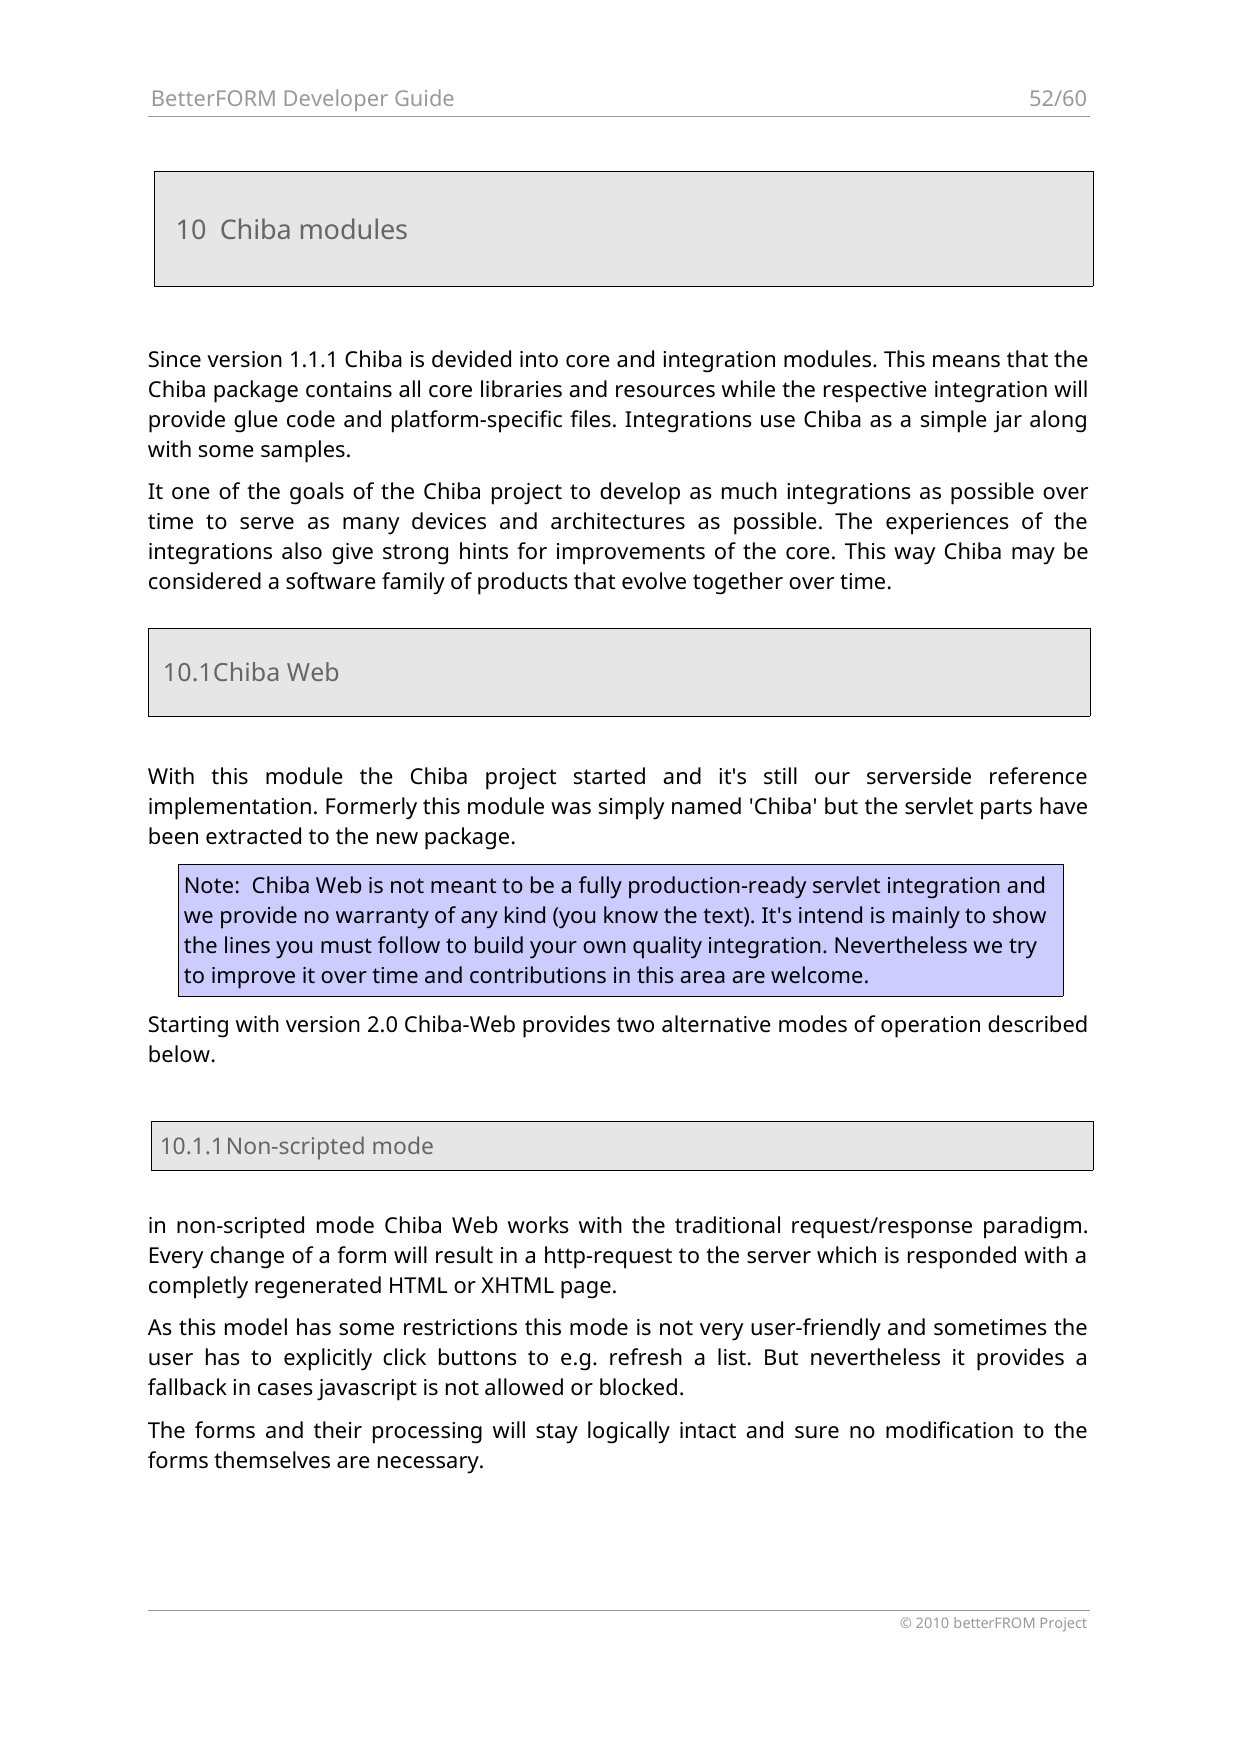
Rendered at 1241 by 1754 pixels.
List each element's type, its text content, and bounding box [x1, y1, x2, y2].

text in non-scripted mode Chiba Web works with the traditional request/response paradigm. Every change of a form will result in a http-request to the server which is responded with a completly regenerated HTML or XHTML page. [148, 1209, 1090, 1299]
text The forms and their processing will stay logically intact and sure no modification to the forms themselves are necessary. [148, 1414, 1090, 1474]
subtitle Chiba modules [155, 172, 1093, 286]
text Note: Chiba Web is not meant to be a fully production-ready servlet integration and we provide no warranty of any kind (you know the text). It's intend is mainly to show the lines you must follow to build your own quality integration. Nevertheless we try to improve it over time and contributions in this area are welcome. [179, 865, 1063, 996]
text Since version 1.1.1 Chiba is devided into core and integration modules. This means that the Chiba package contains all core libraries and resources while the respective integration will provide glue code and platform-specific files. Integrations use Chiba as a simple jar along with some samples. [148, 344, 1090, 464]
text As this model has some restrictions this mode is not very user-friendly and sometimes the user has to explicitly click buttons to e.g. refresh a list. But nevertheless it provides a fallback in cases javascript is not allowed or blocked. [148, 1312, 1090, 1402]
text It one of the goals of the Chiba project to develop as much integrations as possible over time to serve as many devices and architectures as possible. The experiences of the integrations also give strong hints for improvements of the core. This way Chiba may be considered a software family of products that evolve together over time. [148, 476, 1090, 596]
text With this module the Chiba project started and it's still our serverside reference implementation. Formerly this module was simply named 'Chiba' but the servlet parts have been extracted to the new package. [148, 761, 1090, 851]
text Starting with version 2.0 Chiba-Web provides two alternative modes of operation described below. [148, 1008, 1090, 1068]
subtitle Non-scripted mode [152, 1122, 1093, 1170]
subtitle Chiba Web [149, 629, 1090, 716]
